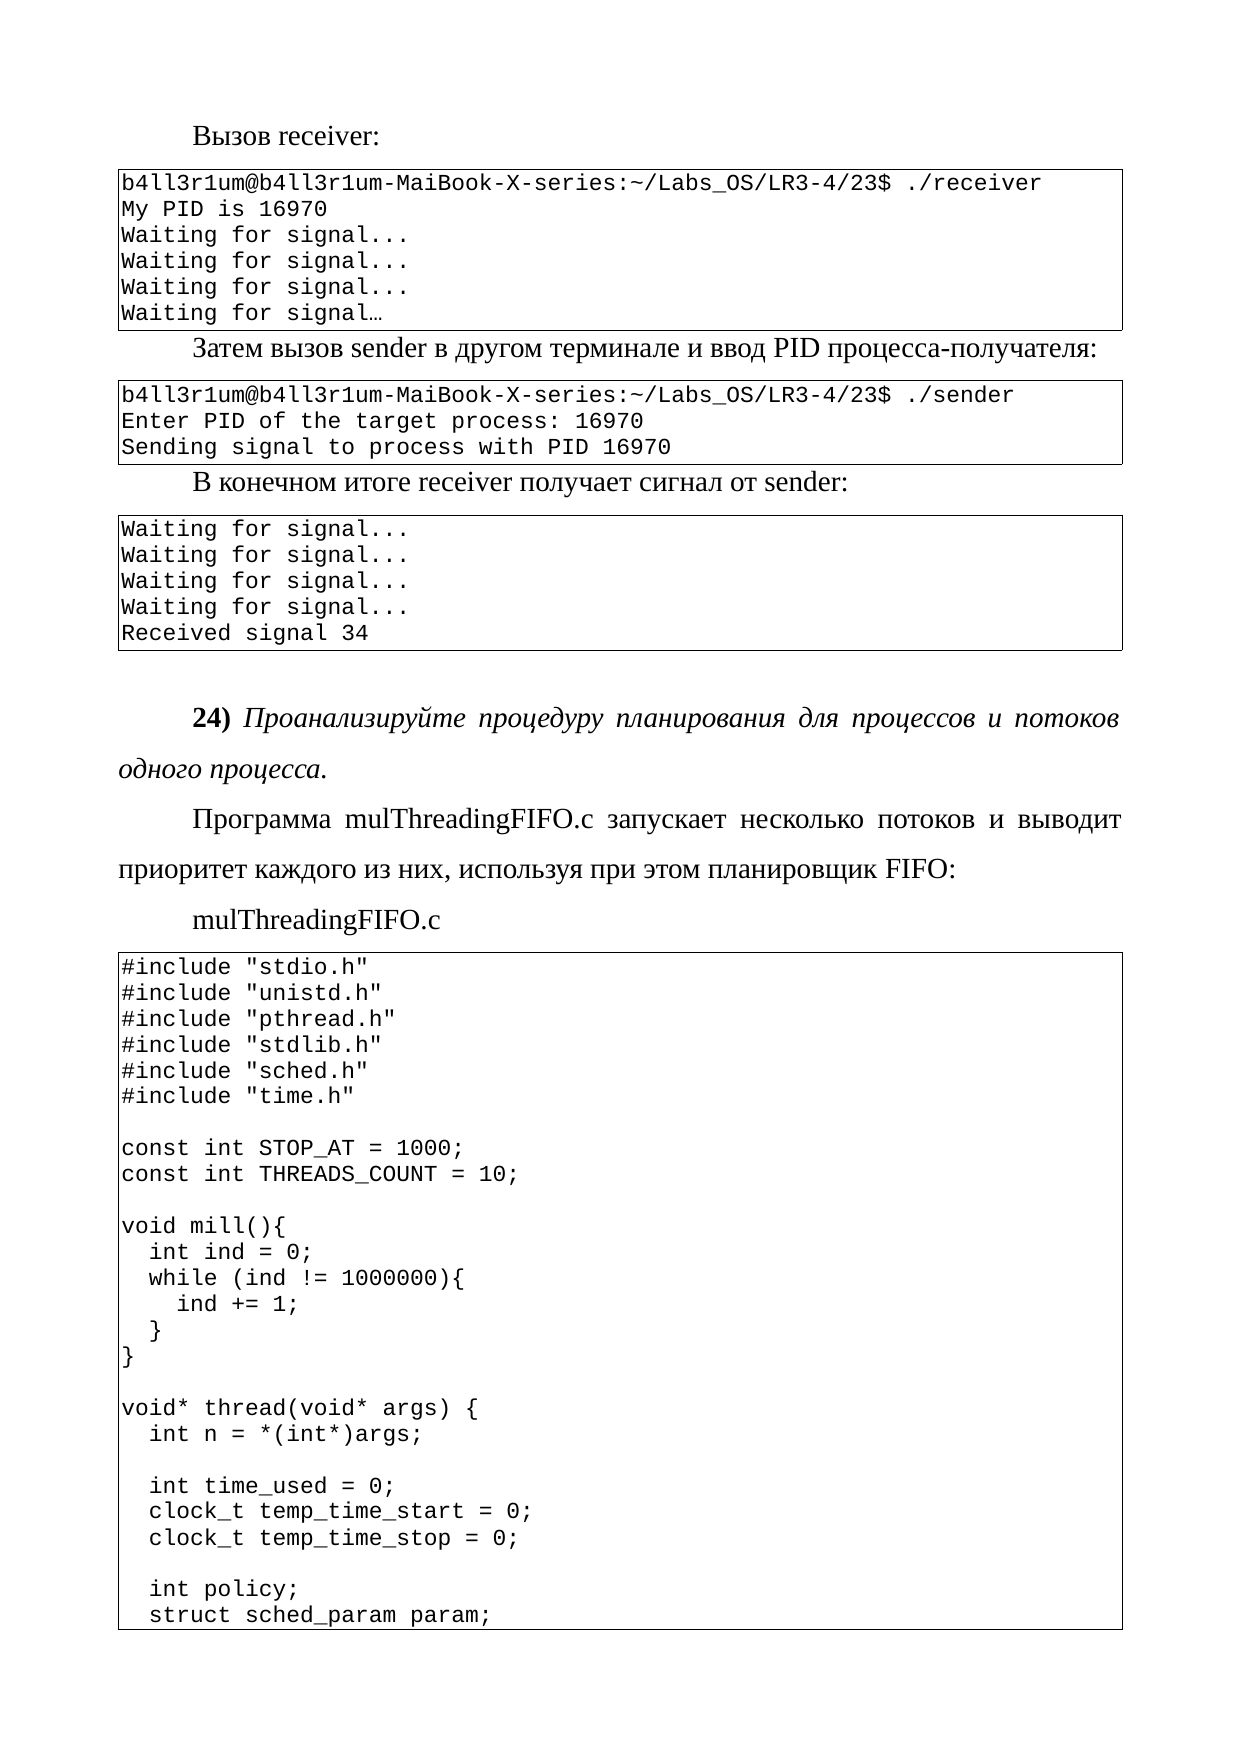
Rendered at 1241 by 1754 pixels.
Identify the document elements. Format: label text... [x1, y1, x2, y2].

text int policy; [119, 1575, 1122, 1601]
text void mill(){ [119, 1212, 1122, 1237]
text Waiting for signal… [119, 298, 1122, 330]
text ind += 1; [119, 1289, 1122, 1315]
text } [119, 1341, 1122, 1370]
text b4ll3r1um@b4ll3r1um-MaiBook-X-series:~/Labs_OS/LR3-4/23$ ./sender [119, 381, 1122, 406]
text #include "sched.h" [119, 1056, 1122, 1082]
text Sending signal to process with PID 16970 [119, 432, 1122, 464]
text Waiting for signal... [119, 246, 1122, 272]
text Waiting for signal... [119, 272, 1122, 298]
text #include "pthread.h" [119, 1004, 1122, 1030]
text struct sched_param param; [119, 1601, 1122, 1629]
text В конечном итоге receiver получает сигнал от sender: [118, 465, 1122, 498]
text Программа mulThreadingFIFO.c запускает несколько потоков и выводит приоритет каждого из них, используя при этом планировщик FIFO: [118, 801, 1122, 885]
text b4ll3r1um@b4ll3r1um-MaiBook-X-series:~/Labs_OS/LR3-4/23$ ./receiver [119, 170, 1122, 194]
text Waiting for signal... [119, 592, 1122, 618]
text My PID is 16970 [119, 194, 1122, 220]
text int n = *(int*)args; [119, 1419, 1122, 1448]
text Вызов receiver: [118, 118, 1122, 152]
text clock_t temp_time_stop = 0; [119, 1523, 1122, 1552]
text while (ind != 1000000){ [119, 1263, 1122, 1289]
text Затем вызов sender в другом терминале и ввод PID процесса-получателя: [118, 331, 1122, 364]
text Waiting for signal... [119, 220, 1122, 246]
text #include "time.h" [119, 1082, 1122, 1111]
text Waiting for signal... [119, 541, 1122, 566]
text Enter PID of the target process: 16970 [119, 406, 1122, 432]
text #include "unistd.h" [119, 978, 1122, 1004]
text clock_t temp_time_start = 0; [119, 1497, 1122, 1523]
text const int THREADS_COUNT = 10; [119, 1160, 1122, 1189]
text Waiting for signal... [119, 516, 1122, 541]
text const int STOP_AT = 1000; [119, 1134, 1122, 1160]
text void* thread(void* args) { [119, 1393, 1122, 1419]
text mulThreadingFIFO.c [118, 902, 1122, 935]
text #include "stdio.h" [119, 953, 1122, 978]
text #include "stdlib.h" [119, 1030, 1122, 1056]
text int time_used = 0; [119, 1471, 1122, 1497]
text Waiting for signal... [119, 566, 1122, 592]
text int ind = 0; [119, 1237, 1122, 1263]
text } [119, 1315, 1122, 1341]
text Received signal 34 [119, 618, 1122, 650]
text 24) Проанализируйте процедуру планирования для процессов и потоков одного процесса. [118, 701, 1122, 784]
